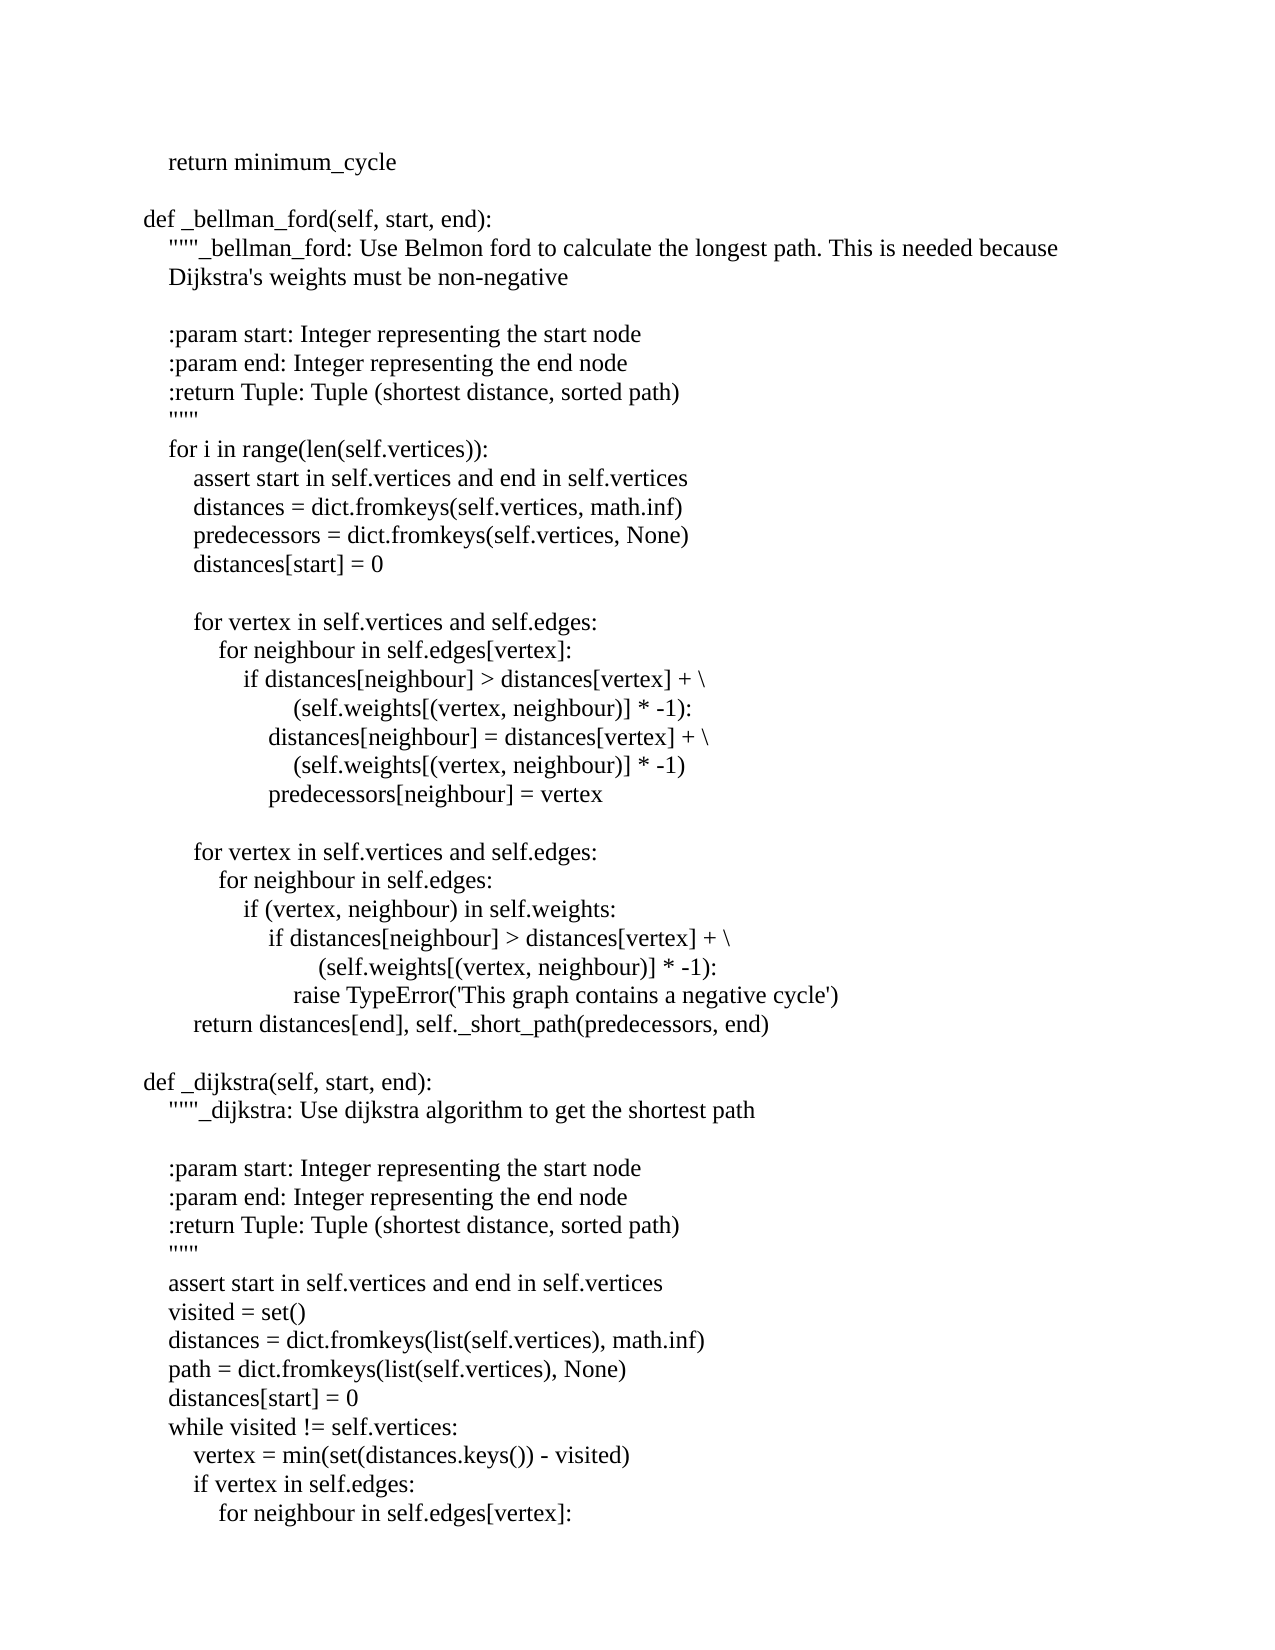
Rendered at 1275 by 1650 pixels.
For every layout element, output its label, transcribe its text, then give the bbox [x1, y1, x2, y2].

text for neighbour in self.edges[vertex]: [118, 636, 1157, 664]
text raise TypeError('This graph contains a negative cycle') [118, 981, 1157, 1009]
text return minimum_cycle [118, 147, 1157, 176]
text distances[start] = 0 [118, 549, 1157, 578]
text while visited != self.vertices: [118, 1412, 1157, 1441]
text if (vertex, neighbour) in self.weights: [118, 894, 1157, 923]
text :param end: Integer representing the end node [118, 1182, 1157, 1211]
text :param start: Integer representing the start node [118, 319, 1157, 348]
text (self.weights[(vertex, neighbour)] * -1): [118, 693, 1157, 722]
text if distances[neighbour] > distances[vertex] + \ [118, 664, 1157, 693]
text predecessors = dict.fromkeys(self.vertices, None) [118, 521, 1157, 549]
text vertex = min(set(distances.keys()) - visited) [118, 1441, 1157, 1469]
text for i in range(len(self.vertices)): [118, 434, 1157, 463]
text assert start in self.vertices and end in self.vertices [118, 1268, 1157, 1297]
text return distances[end], self._short_path(predecessors, end) [118, 1009, 1157, 1038]
text for neighbour in self.edges[vertex]: [118, 1498, 1157, 1527]
text assert start in self.vertices and end in self.vertices [118, 463, 1157, 492]
text :param end: Integer representing the end node [118, 348, 1157, 377]
text (self.weights[(vertex, neighbour)] * -1): [118, 952, 1157, 981]
text for vertex in self.vertices and self.edges: [118, 607, 1157, 636]
text def _bellman_ford(self, start, end): [118, 204, 1157, 233]
text for vertex in self.vertices and self.edges: [118, 837, 1157, 866]
text distances[neighbour] = distances[vertex] + \ [118, 722, 1157, 751]
text Dijkstra's weights must be non-negative [118, 262, 1157, 291]
text """ [118, 406, 1157, 434]
text """_bellman_ford: Use Belmon ford to calculate the longest path. This is needed because [118, 233, 1157, 262]
text distances[start] = 0 [118, 1383, 1157, 1412]
text distances = dict.fromkeys(list(self.vertices), math.inf) [118, 1326, 1157, 1354]
text path = dict.fromkeys(list(self.vertices), None) [118, 1354, 1157, 1383]
text (self.weights[(vertex, neighbour)] * -1) [118, 751, 1157, 779]
text """_dijkstra: Use dijkstra algorithm to get the shortest path [118, 1096, 1157, 1124]
text if vertex in self.edges: [118, 1469, 1157, 1498]
text for neighbour in self.edges: [118, 866, 1157, 894]
text """ [118, 1239, 1157, 1268]
text :param start: Integer representing the start node [118, 1153, 1157, 1182]
text if distances[neighbour] > distances[vertex] + \ [118, 923, 1157, 952]
text predecessors[neighbour] = vertex [118, 779, 1157, 808]
text visited = set() [118, 1297, 1157, 1326]
text :return Tuple: Tuple (shortest distance, sorted path) [118, 377, 1157, 406]
text :return Tuple: Tuple (shortest distance, sorted path) [118, 1211, 1157, 1239]
text distances = dict.fromkeys(self.vertices, math.inf) [118, 492, 1157, 521]
text def _dijkstra(self, start, end): [118, 1067, 1157, 1096]
